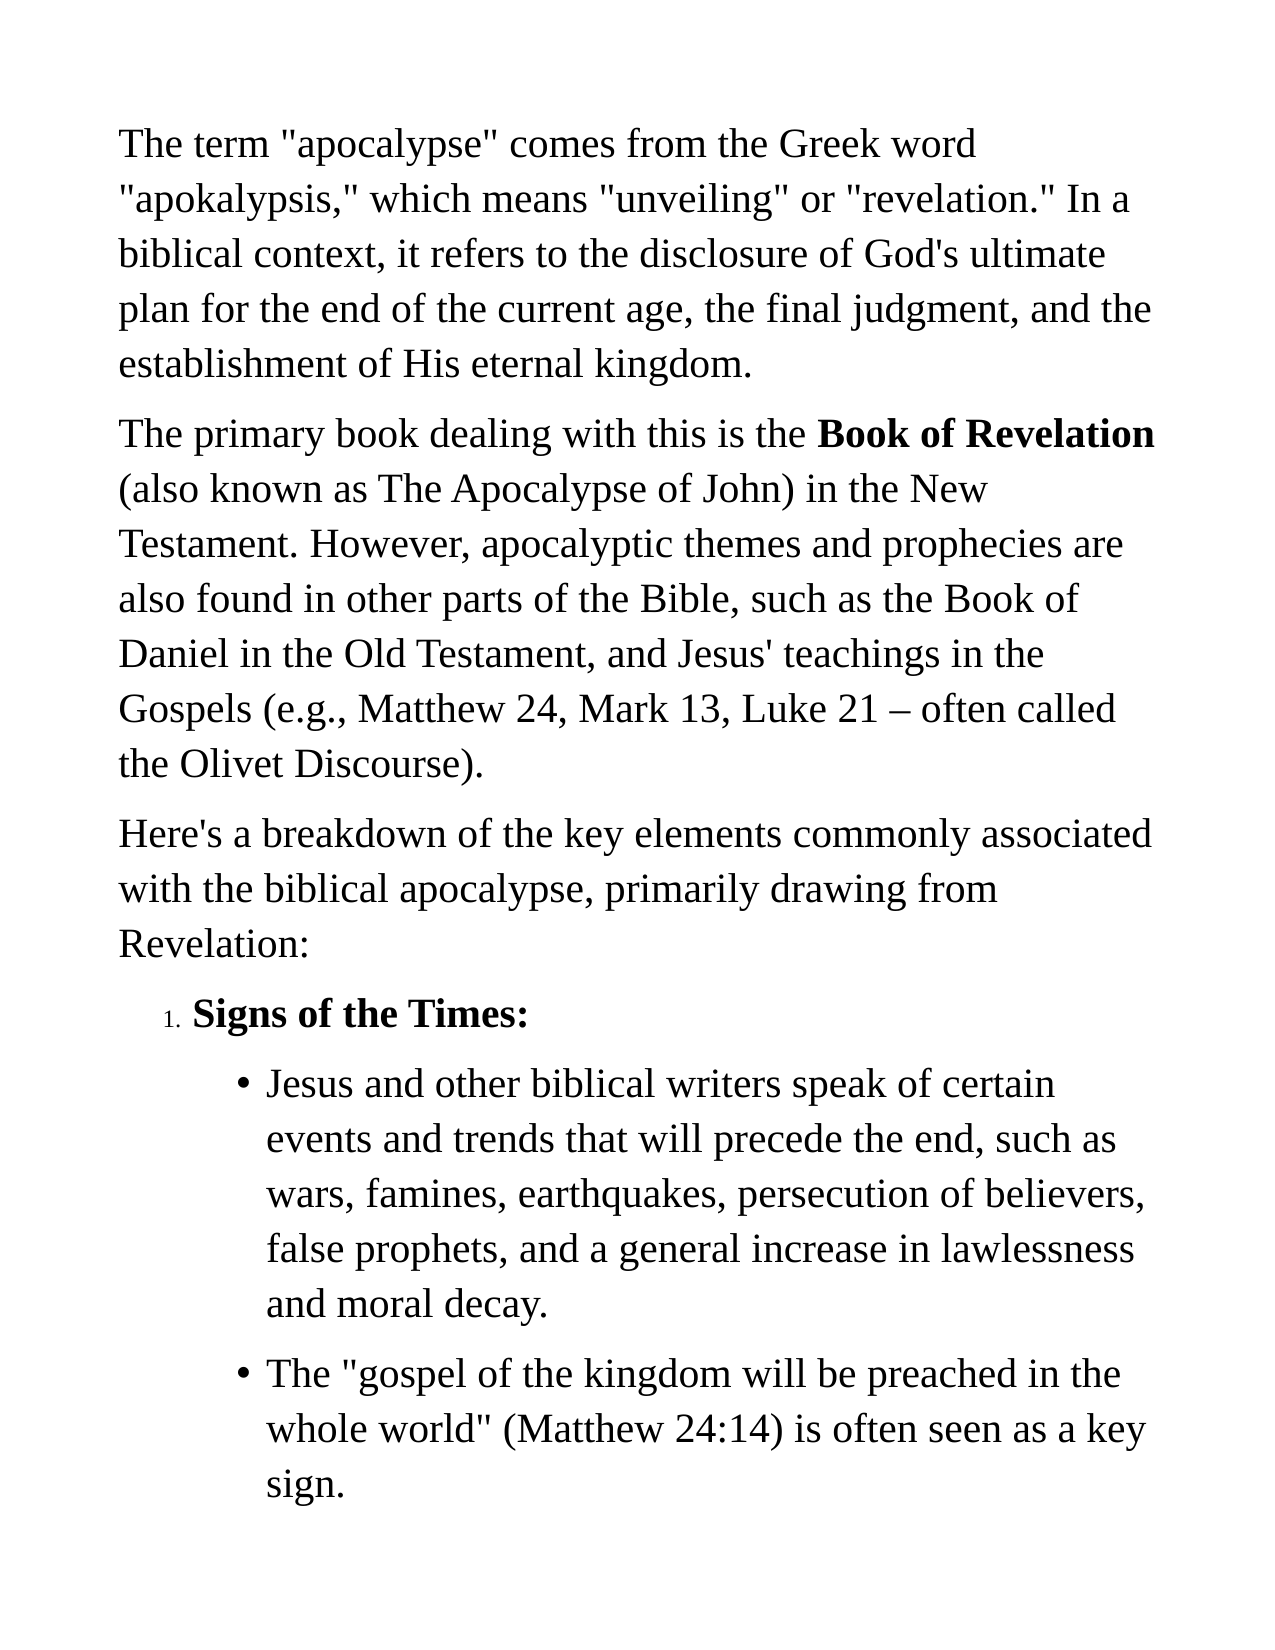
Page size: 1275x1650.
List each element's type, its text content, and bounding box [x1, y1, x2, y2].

text The term "apocalypse" comes from the Greek word "apokalypsis," which means "unveiling" or "revelation." In a biblical context, it refers to the disclosure of God's ultimate plan for the end of the current age, the final judgment, and the establishment of His eternal kingdom. [118, 118, 1157, 386]
list The "gospel of the kingdom will be preached in the whole world" (Matthew 24:14) is often seen as a key sign. [236, 1348, 1157, 1507]
text The primary book dealing with this is the Book of Revelation (also known as The Apocalypse of John) in the New Testament. However, apocalyptic themes and prophecies are also found in other parts of the Bible, such as the Book of Daniel in the Old Testament, and Jesus' teachings in the Gospels (e.g., Matthew 24, Mark 13, Luke 21 – often called the Olivet Discourse). [118, 408, 1157, 787]
list Jesus and other biblical writers speak of certain events and trends that will precede the end, such as wars, famines, earthquakes, persecution of believers, false prophets, and a general increase in lawlessness and moral decay. [236, 1058, 1157, 1327]
text Here's a breakdown of the key elements commonly associated with the biblical apocalypse, primarily drawing from Revelation: [118, 808, 1157, 967]
list Signs of the Times: [162, 988, 1157, 1036]
